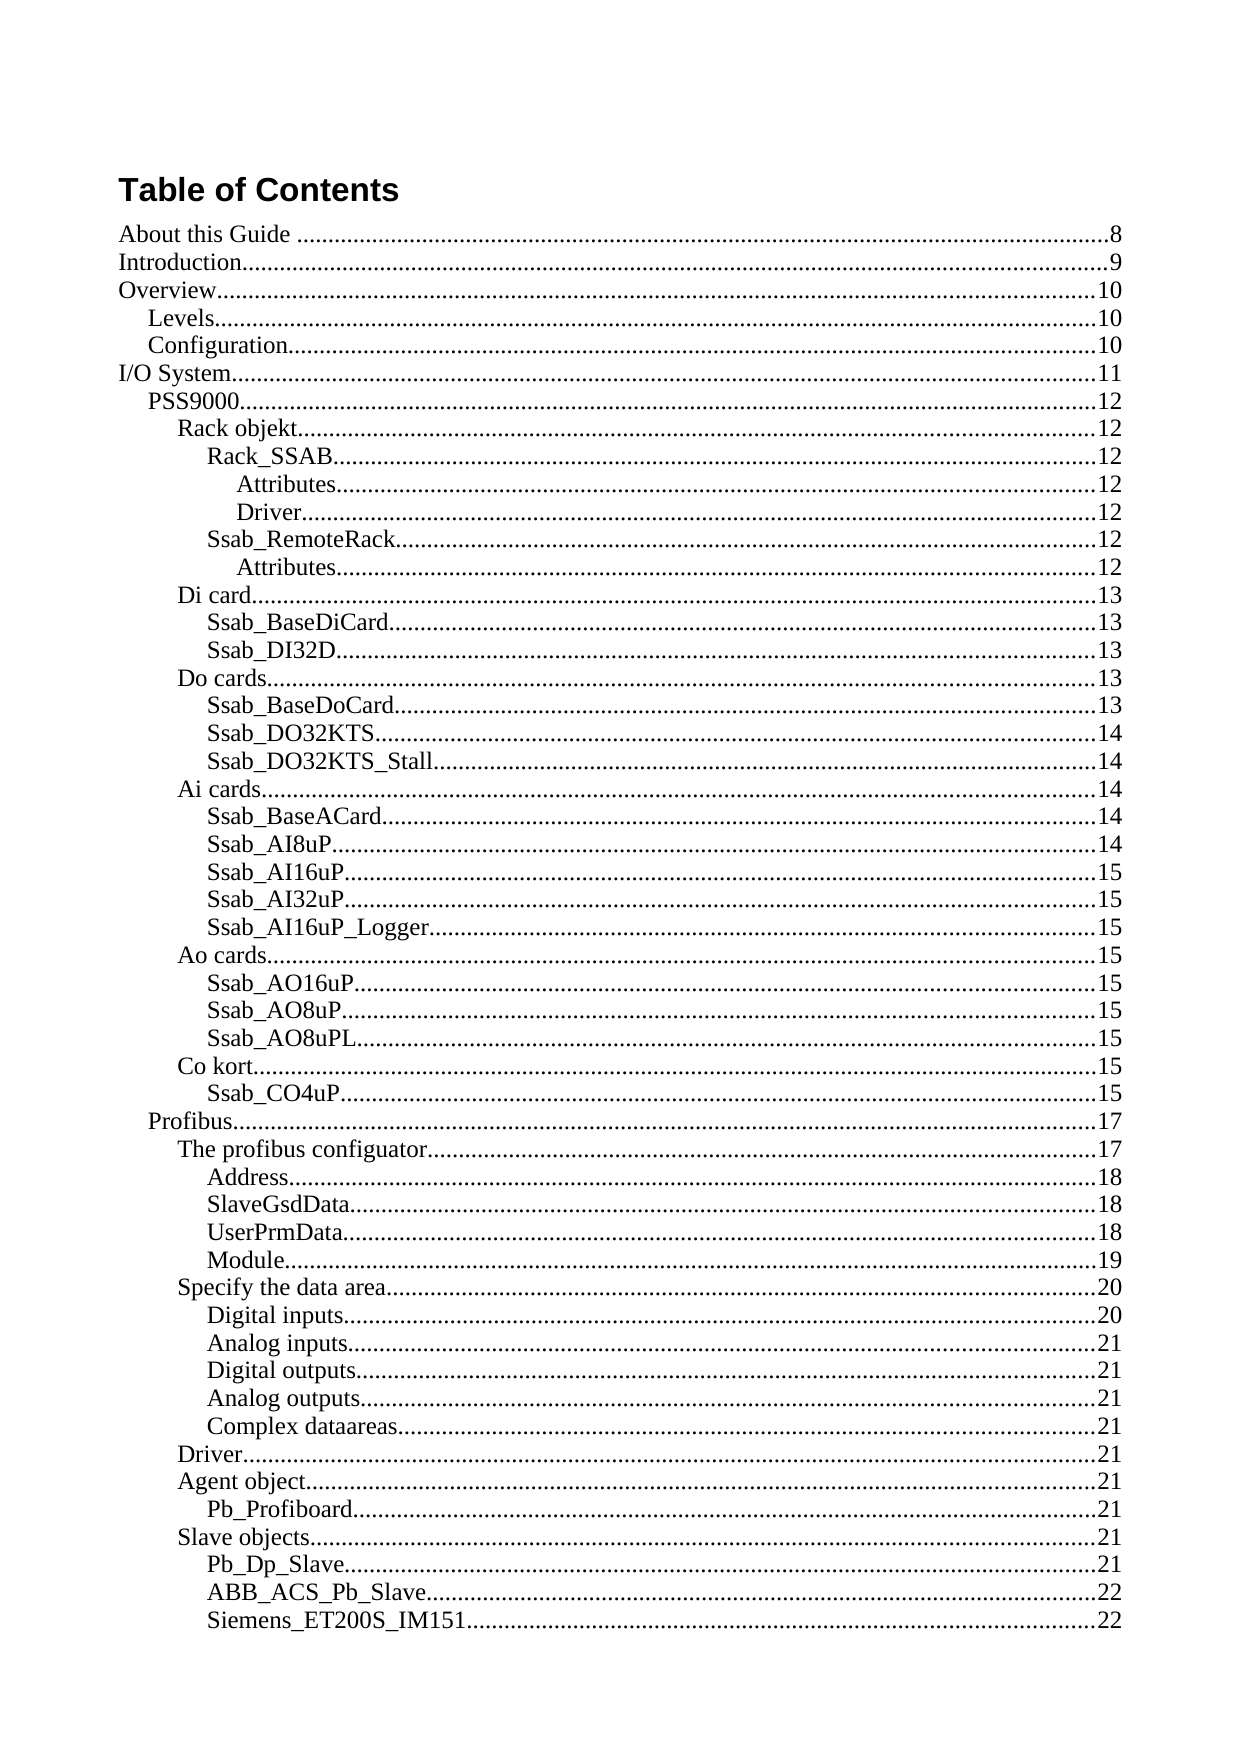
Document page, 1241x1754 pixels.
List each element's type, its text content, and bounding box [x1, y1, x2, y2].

text Ssab_BaseDiCard 13 [207, 608, 1122, 636]
text I/O System 11 [118, 359, 1122, 387]
text Complex dataareas 21 [207, 1412, 1122, 1440]
text Ssab_CO4uP 15 [207, 1079, 1122, 1107]
text Co kort 15 [177, 1052, 1122, 1079]
text PSS9000 12 [148, 387, 1122, 414]
text Levels 10 [148, 304, 1122, 331]
text ABB_ACS_Pb_Slave 22 [207, 1578, 1122, 1606]
text Ssab_AI32uP 15 [207, 886, 1122, 913]
text Pb_Profiboard 21 [207, 1495, 1122, 1523]
text Introduction 9 [118, 248, 1122, 276]
text Digital outputs 21 [207, 1357, 1122, 1384]
text Ssab_BaseDoCard 13 [207, 692, 1122, 719]
text Ssab_DO32KTS 14 [207, 719, 1122, 747]
text Slave objects 21 [177, 1523, 1122, 1551]
text Ai cards 14 [177, 775, 1122, 802]
text Ao cards 15 [177, 941, 1122, 969]
text Siemens_ET200S_IM151 22 [207, 1606, 1122, 1634]
text Address 18 [207, 1163, 1122, 1190]
text Ssab_AI16uP_Logger 15 [207, 913, 1122, 941]
text Attributes 12 [236, 553, 1122, 581]
text SlaveGsdData 18 [207, 1190, 1122, 1218]
text Ssab_DI32D 13 [207, 636, 1122, 664]
text Rack objekt 12 [177, 414, 1122, 442]
text Di card 13 [177, 581, 1122, 608]
text Pb_Dp_Slave 21 [207, 1551, 1122, 1578]
text Profibus 17 [148, 1107, 1122, 1135]
text About this Guide 8 [118, 221, 1122, 248]
text Do cards 13 [177, 664, 1122, 692]
text Ssab_AO16uP 15 [207, 969, 1122, 996]
text Module 19 [207, 1246, 1122, 1273]
text Ssab_RemoteRack 12 [207, 525, 1122, 553]
text Rack_SSAB 12 [207, 442, 1122, 470]
text Ssab_AO8uPL 15 [207, 1024, 1122, 1052]
text Driver 21 [177, 1440, 1122, 1467]
text Ssab_DO32KTS_Stall 14 [207, 747, 1122, 775]
text Overview 10 [118, 276, 1122, 304]
text Driver 12 [236, 498, 1122, 525]
text The profibus configuator 17 [177, 1135, 1122, 1163]
text Ssab_AI8uP 14 [207, 830, 1122, 858]
text Attributes 12 [236, 470, 1122, 498]
text Ssab_AO8uP 15 [207, 996, 1122, 1024]
text UserPrmData 18 [207, 1218, 1122, 1246]
text Configuration 10 [148, 331, 1122, 359]
text Analog outputs 21 [207, 1384, 1122, 1412]
subtitle Table of Contents [118, 171, 1122, 208]
text Ssab_AI16uP 15 [207, 858, 1122, 886]
text Digital inputs 20 [207, 1301, 1122, 1329]
text Agent object 21 [177, 1467, 1122, 1495]
text Ssab_BaseACard 14 [207, 802, 1122, 830]
text Analog inputs 21 [207, 1329, 1122, 1357]
text Specify the data area 20 [177, 1273, 1122, 1301]
